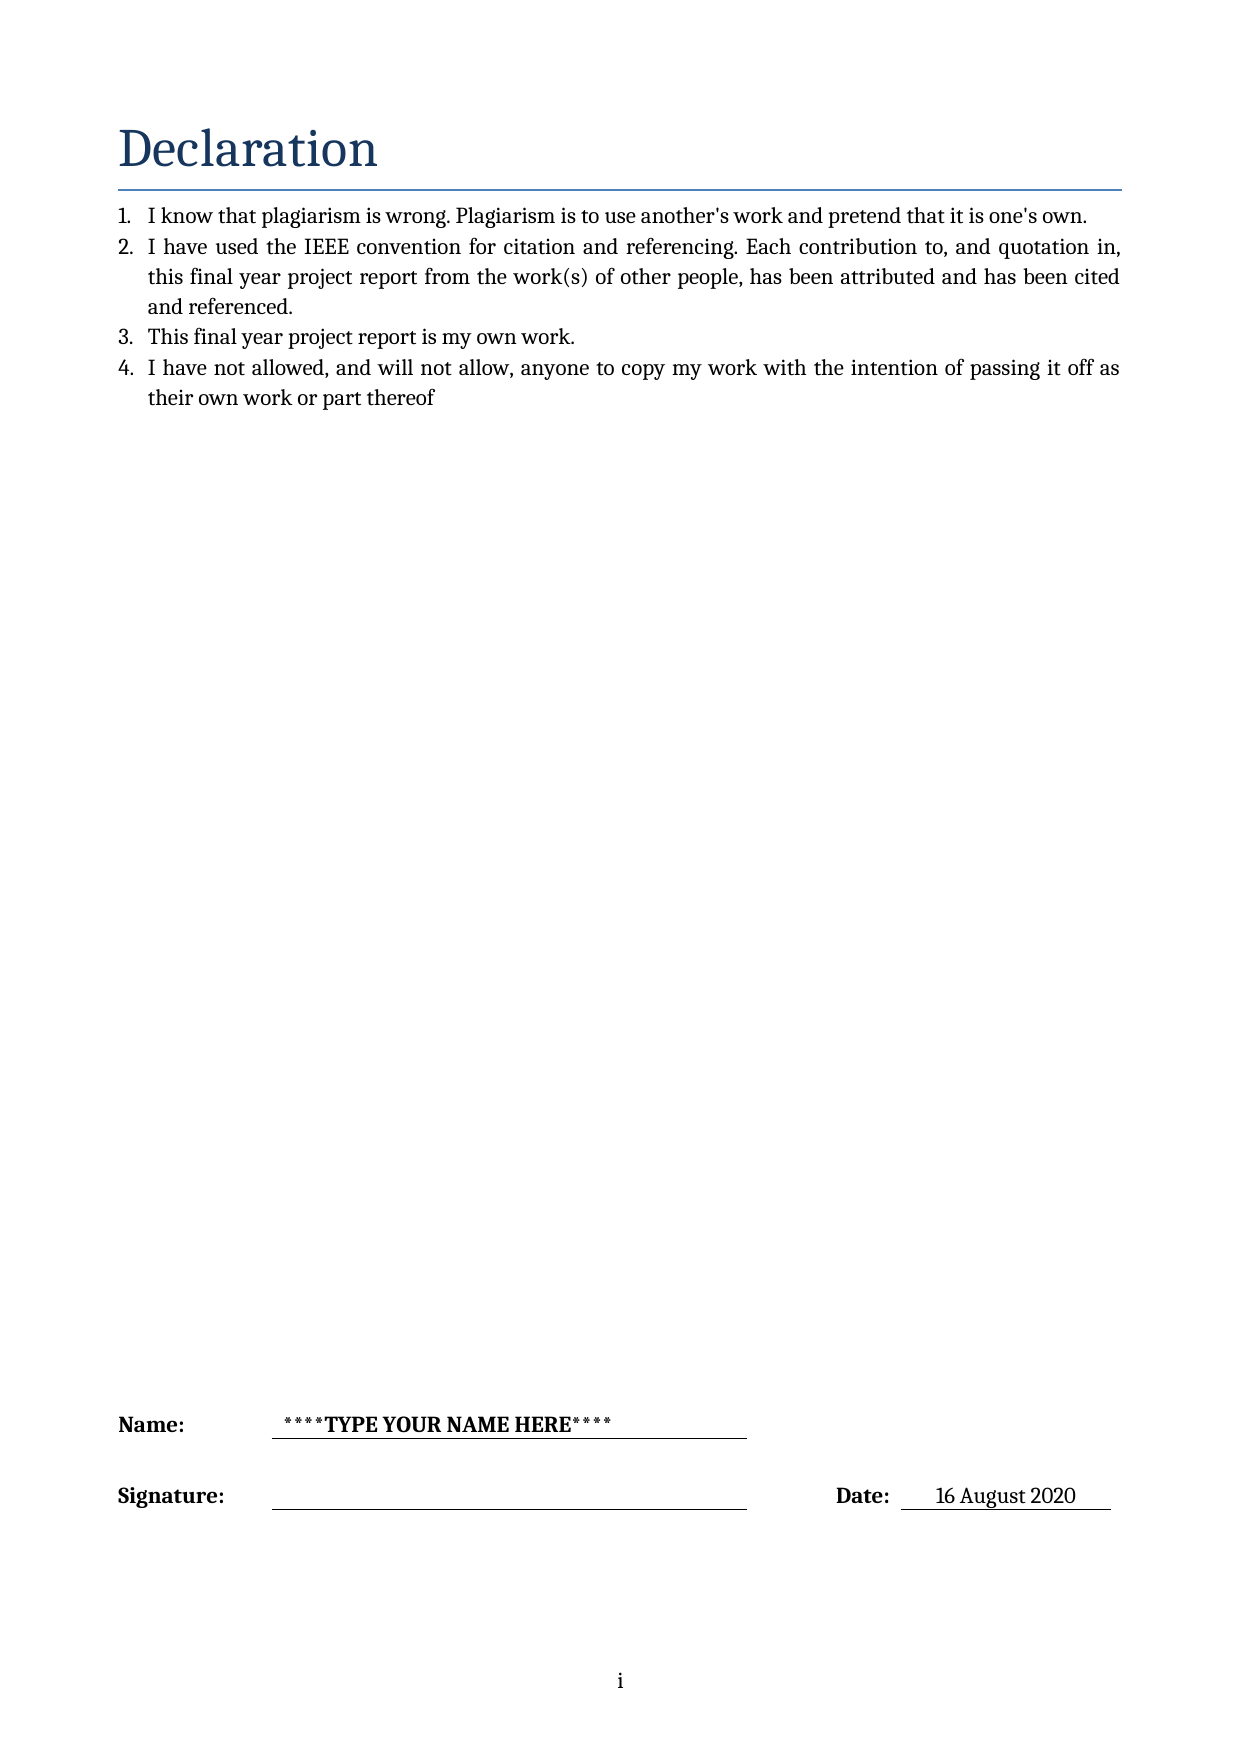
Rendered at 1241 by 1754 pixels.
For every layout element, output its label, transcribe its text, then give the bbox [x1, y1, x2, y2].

table_cell Date: [747, 1438, 901, 1509]
table_header ****TYPE YOUR NAME HERE**** [272, 1412, 747, 1438]
table_header Name: [107, 1412, 272, 1438]
table_cell 16 August 2020 [901, 1438, 1111, 1509]
table_header [747, 1412, 1111, 1438]
table_cell [272, 1439, 747, 1509]
list This final year project report is my own work. [118, 324, 1122, 351]
list I know that plagiarism is wrong. Plagiarism is to use another's work and pretend that it is one's own. [118, 203, 1122, 230]
title Declaration [118, 118, 1122, 189]
list I have used the IEEE convention for citation and referencing. Each contribution to, and quotation in, this final year project report from the work(s) of other people, has been attributed and has been cited and referenced. [118, 233, 1122, 320]
list I have not allowed, and will not allow, anyone to copy my work with the intention of passing it off as their own work or part thereof [118, 354, 1122, 411]
table_cell Signature: [107, 1438, 272, 1509]
